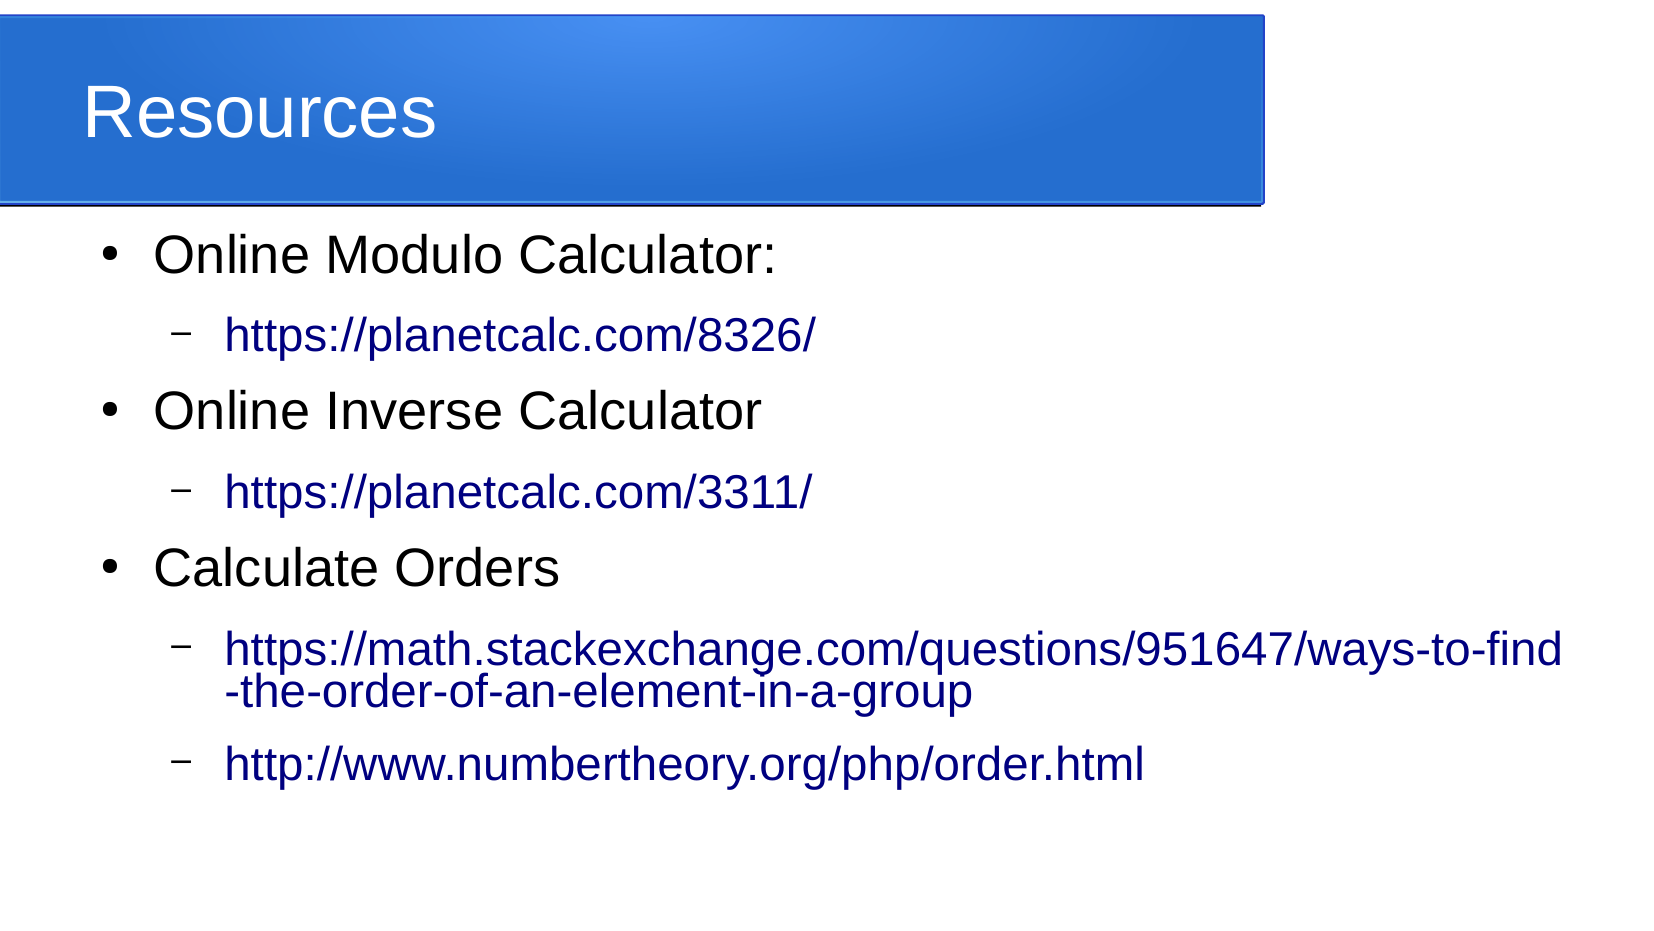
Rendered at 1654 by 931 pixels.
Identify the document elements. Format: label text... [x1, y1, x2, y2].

list Online Modulo Calculator: https://planetcalc.com/8326/ Online Inverse Calculator https://planetcalc.com/3311/ Calculate Orders https://math.stackexchange.com/questions/951647/ways-to-find-the-order-of-an-element-in-a-group http://www.numbertheory.org/php/order.html [82, 224, 1571, 764]
title Resources [82, 35, 1235, 189]
